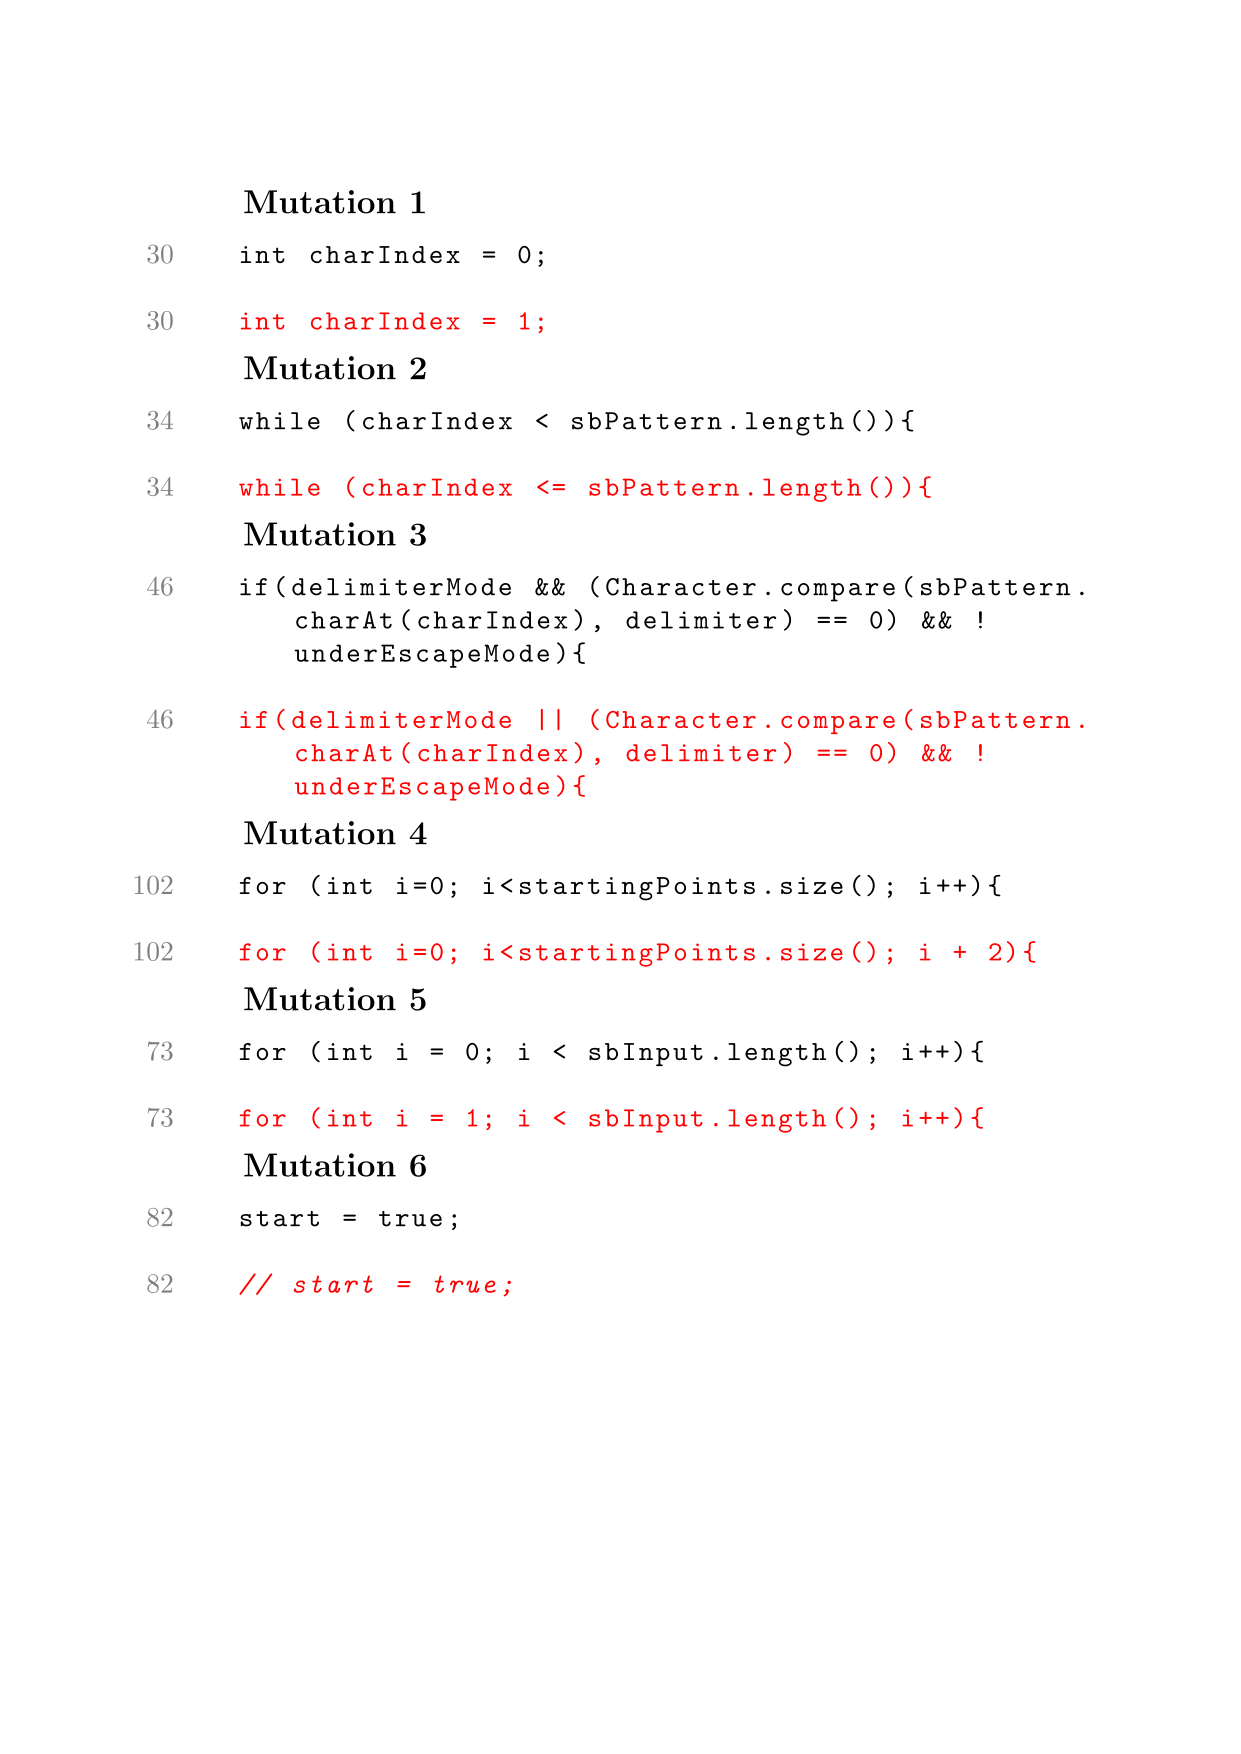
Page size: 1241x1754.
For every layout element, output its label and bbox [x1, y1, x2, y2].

picture [118, 118, 1123, 1395]
